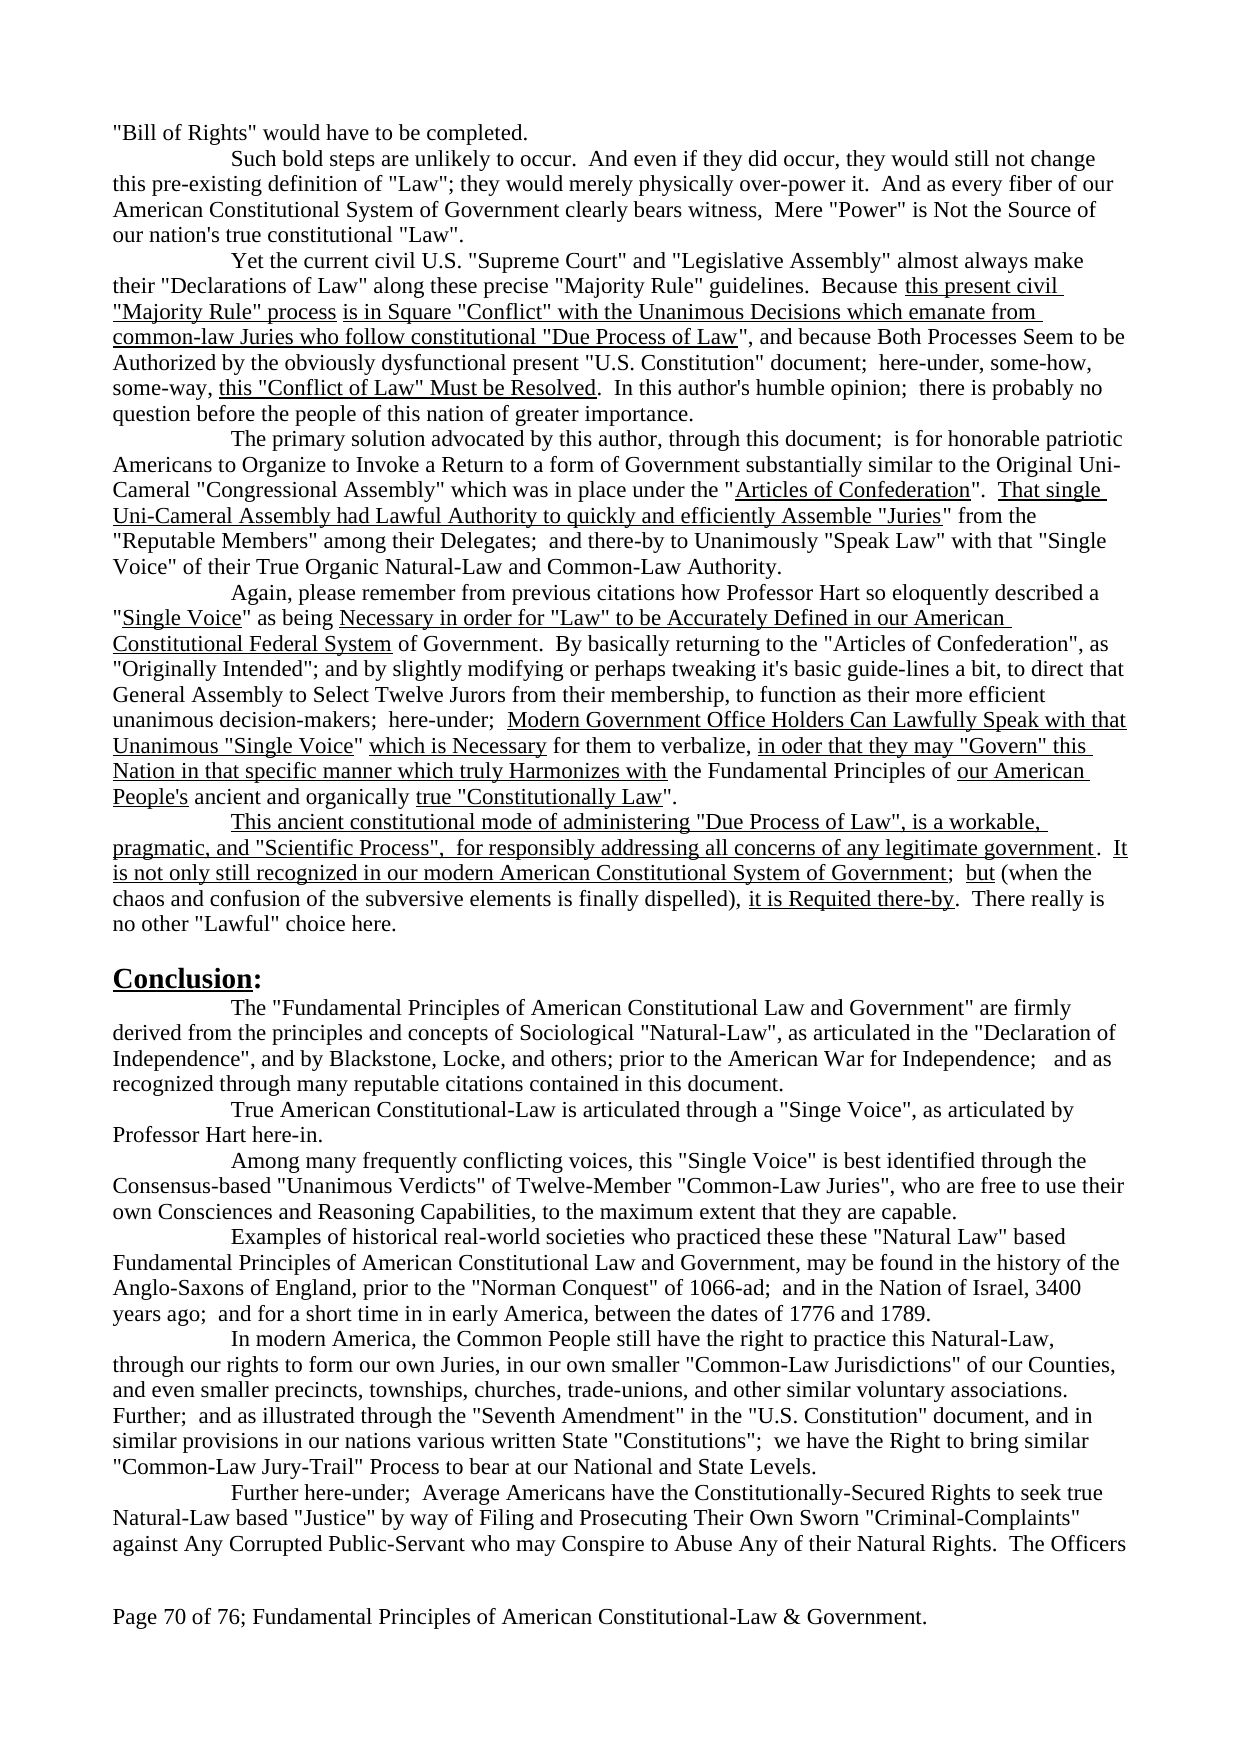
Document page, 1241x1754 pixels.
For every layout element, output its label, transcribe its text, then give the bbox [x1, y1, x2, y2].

text Examples of historical real-world societies who practiced these these "Natural Law" based Fundamental Principles of American Constitutional Law and Government, may be found in the history of the Anglo-Saxons of England, prior to the "Norman Conquest" of 1066-ad; and in the Nation of Israel, 3400 years ago; and for a short time in in early America, between the dates of 1776 and 1789. [112, 1224, 1128, 1326]
text This ancient constitutional mode of administering "Due Process of Law", is a workable, pragmatic, and "Scientific Process", for responsibly addressing all concerns of any legitimate government. It is not only still recognized in our modern American Constitutional System of Government; but (when the chaos and confusion of the subversive elements is finally dispelled), it is Requited there-by. There really is no other "Lawful" choice here. [112, 809, 1128, 937]
text Further here-under; Average Americans have the Constitutionally-Secured Rights to seek true Natural-Law based "Justice" by way of Filing and Prosecuting Their Own Sworn "Criminal-Complaints" against Any Corrupted Public-Servant who may Conspire to Abuse Any of their Natural Rights. The Officers [112, 1479, 1128, 1556]
text Conclusion: [112, 962, 1128, 994]
text The primary solution advocated by this author, through this document; is for honorable patriotic Americans to Organize to Invoke a Return to a form of Government substantially similar to the Original Uni-Cameral "Congressional Assembly" which was in place under the "Articles of Confederation". That single Uni-Cameral Assembly had Lawful Authority to quickly and efficiently Assemble "Juries" from the "Reputable Members" among their Delegates; and there-by to Unanimously "Speak Law" with that "Single Voice" of their True Organic Natural-Law and Common-Law Authority. [112, 426, 1128, 579]
text True American Constitutional-Law is articulated through a "Singe Voice", as articulated by Professor Hart here-in. [112, 1097, 1128, 1148]
text In modern America, the Common People still have the right to practice this Natural-Law, through our rights to form our own Juries, in our own smaller "Common-Law Jurisdictions" of our Counties, and even smaller precincts, townships, churches, trade-unions, and other similar voluntary associations. Further; and as illustrated through the "Seventh Amendment" in the "U.S. Constitution" document, and in similar provisions in our nations various written State "Constitutions"; we have the Right to bring similar "Common-Law Jury-Trail" Process to bear at our National and State Levels. [112, 1326, 1128, 1479]
text The "Fundamental Principles of American Constitutional Law and Government" are firmly derived from the principles and concepts of Sociological "Natural-Law", as articulated in the "Declaration of Independence", and by Blackstone, Locke, and others; prior to the American War for Independence; and as recognized through many reputable citations contained in this document. [112, 994, 1128, 1097]
text Such bold steps are unlikely to occur. And even if they did occur, they would still not change this pre-existing definition of "Law"; they would merely physically over-power it. And as every fiber of our American Constitutional System of Government clearly bears witness, Mere "Power" is Not the Source of our nation's true constitutional "Law". [112, 146, 1128, 248]
text "Bill of Rights" would have to be completed. [112, 120, 1128, 146]
text Again, please remember from previous citations how Professor Hart so eloquently described a "Single Voice" as being Necessary in order for "Law" to be Accurately Defined in our American Constitutional Federal System of Government. By basically returning to the "Articles of Confederation", as "Originally Intended"; and by slightly modifying or perhaps tweaking it's basic guide-lines a bit, to direct that General Assembly to Select Twelve Jurors from their membership, to function as their more efficient unanimous decision-makers; here-under; Modern Government Office Holders Can Lawfully Speak with that Unanimous "Single Voice" which is Necessary for them to verbalize, in oder that they may "Govern" this Nation in that specific manner which truly Harmonizes with the Fundamental Principles of our American People's ancient and organically true "Constitutionally Law". [112, 579, 1128, 809]
text Yet the current civil U.S. "Supreme Court" and "Legislative Assembly" almost always make their "Declarations of Law" along these precise "Majority Rule" guidelines. Because this present civil "Majority Rule" process is in Square "Conflict" with the Unanimous Decisions which emanate from common-law Juries who follow constitutional "Due Process of Law", and because Both Processes Seem to be Authorized by the obviously dysfunctional present "U.S. Constitution" document; here-under, some-how, some-way, this "Conflict of Law" Must be Resolved. In this author's humble opinion; there is probably no question before the people of this nation of greater importance. [112, 248, 1128, 426]
text Among many frequently conflicting voices, this "Single Voice" is best identified through the Consensus-based "Unanimous Verdicts" of Twelve-Member "Common-Law Juries", who are free to use their own Consciences and Reasoning Capabilities, to the maximum extent that they are capable. [112, 1148, 1128, 1224]
